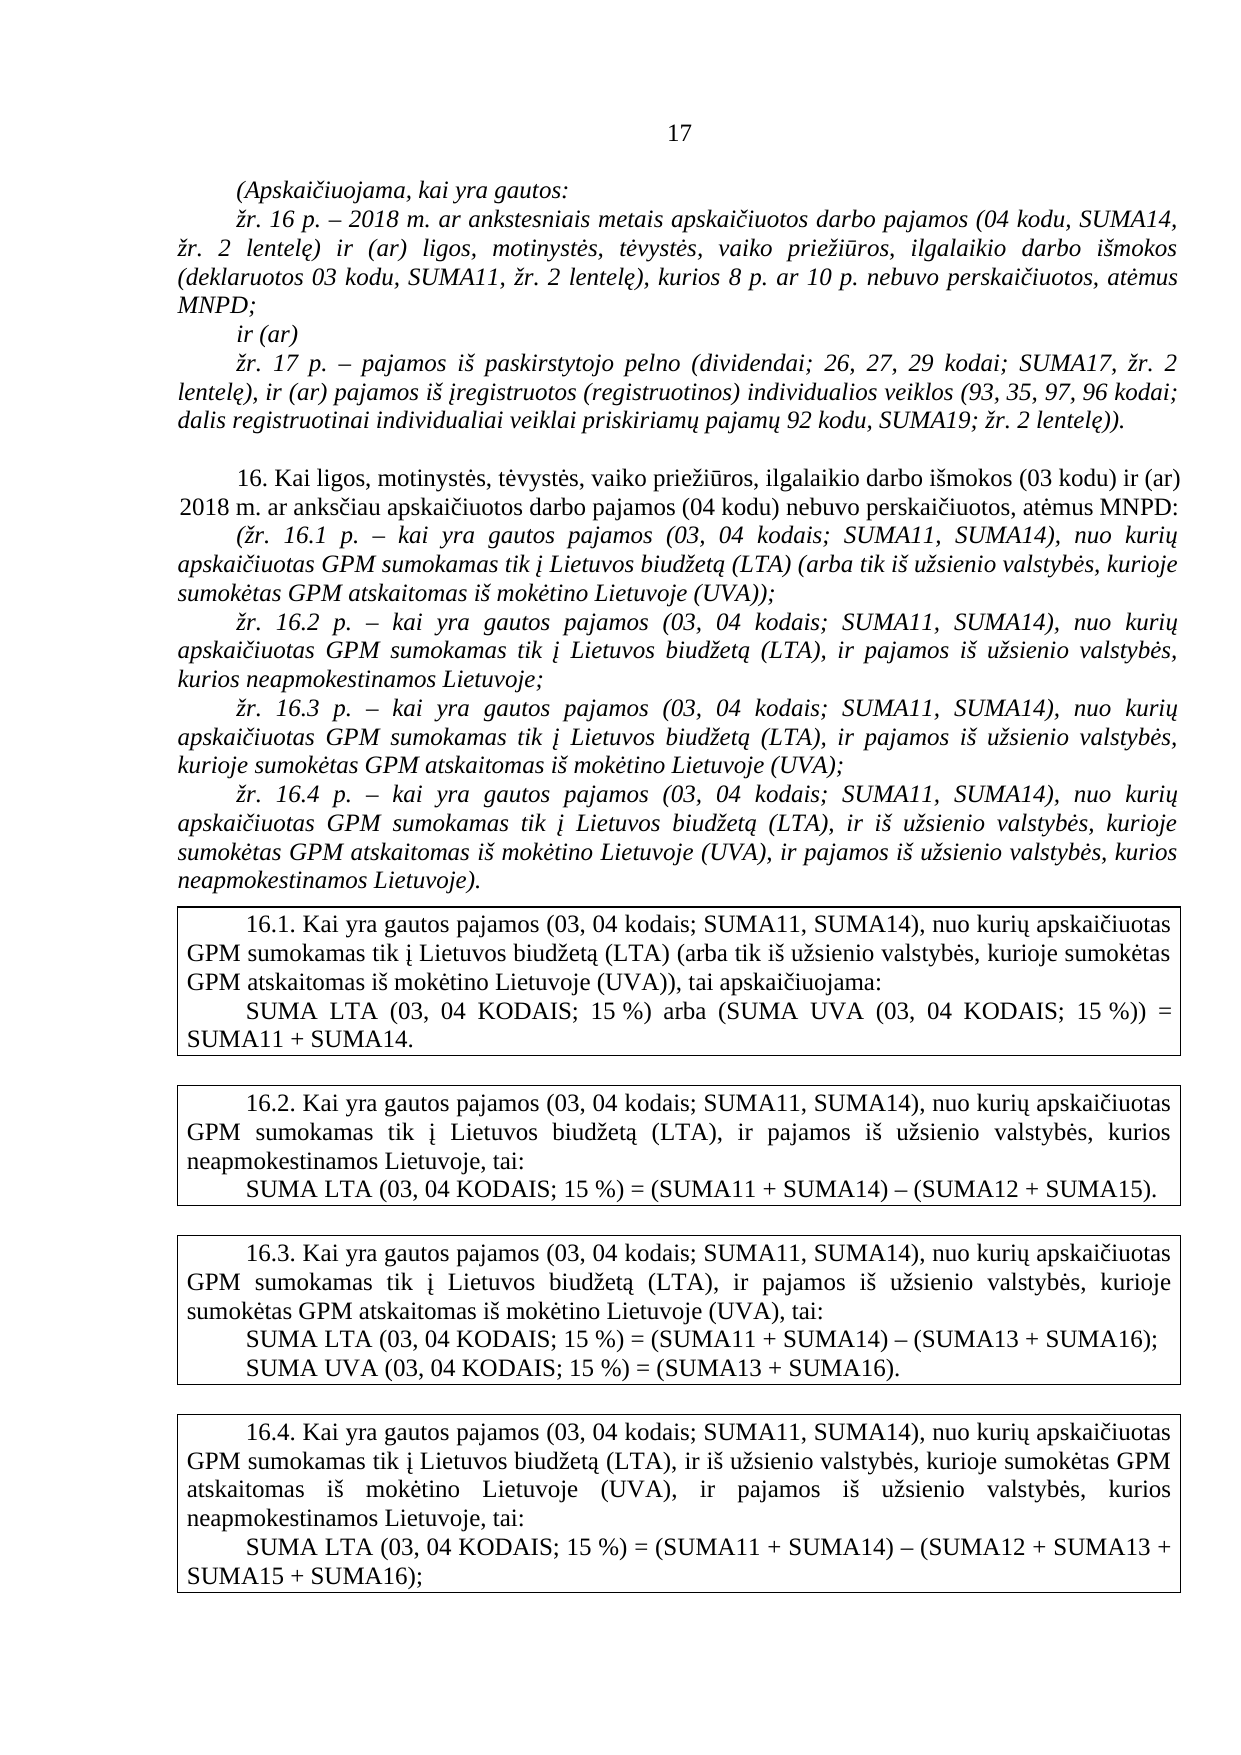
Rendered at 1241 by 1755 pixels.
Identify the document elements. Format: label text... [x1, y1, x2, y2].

text SUMA UVA (03, 04 KODAIS; 15 %) = (SUMA13 + SUMA16). [178, 1350, 1180, 1384]
text žr. 16.2 p. – kai yra gautos pajamos (03, 04 kodais; SUMA11, SUMA14), nuo kurių apskaičiuotas GPM sumokamas tik į Lietuvos biudžetą (LTA), ir pajamos iš užsienio valstybės, kurios neapmokestinamos Lietuvoje; [177, 607, 1181, 693]
text ir (ar) [177, 319, 1181, 348]
text SUMA LTA (03, 04 KODAIS; 15 %) arba (SUMA UVA (03, 04 KODAIS; 15 %)) = SUMA11 + SUMA14. [178, 993, 1180, 1055]
text SUMA LTA (03, 04 KODAIS; 15 %) = (SUMA11 + SUMA14) – (SUMA12 + SUMA13 + SUMA15 + SUMA16); [178, 1529, 1180, 1592]
text žr. 16.3 p. – kai yra gautos pajamos (03, 04 kodais; SUMA11, SUMA14), nuo kurių apskaičiuotas GPM sumokamas tik į Lietuvos biudžetą (LTA), ir pajamos iš užsienio valstybės, kurioje sumokėtas GPM atskaitomas iš mokėtino Lietuvoje (UVA); [177, 693, 1181, 779]
text (žr. 16.1 p. – kai yra gautos pajamos (03, 04 kodais; SUMA11, SUMA14), nuo kurių apskaičiuotas GPM sumokamas tik į Lietuvos biudžetą (LTA) (arba tik iš užsienio valstybės, kurioje sumokėtas GPM atskaitomas iš mokėtino Lietuvoje (UVA)); [177, 521, 1181, 607]
text 16.4. Kai yra gautos pajamos (03, 04 kodais; SUMA11, SUMA14), nuo kurių apskaičiuotas GPM sumokamas tik į Lietuvos biudžetą (LTA), ir iš užsienio valstybės, kurioje sumokėtas GPM atskaitomas iš mokėtino Lietuvoje (UVA), ir pajamos iš užsienio valstybės, kurios neapmokestinamos Lietuvoje, tai: [178, 1415, 1180, 1529]
text 16. Kai ligos, motinystės, tėvystės, vaiko priežiūros, ilgalaikio darbo išmokos (03 kodu) ir (ar) 2018 m. ar anksčiau apskaičiuotos darbo pajamos (04 kodu) nebuvo perskaičiuotos, atėmus MNPD: [177, 463, 1181, 521]
text žr. 16.4 p. – kai yra gautos pajamos (03, 04 kodais; SUMA11, SUMA14), nuo kurių apskaičiuotas GPM sumokamas tik į Lietuvos biudžetą (LTA), ir iš užsienio valstybės, kurioje sumokėtas GPM atskaitomas iš mokėtino Lietuvoje (UVA), ir pajamos iš užsienio valstybės, kurios neapmokestinamos Lietuvoje). [177, 779, 1181, 894]
text 16.1. Kai yra gautos pajamos (03, 04 kodais; SUMA11, SUMA14), nuo kurių apskaičiuotas GPM sumokamas tik į Lietuvos biudžetą (LTA) (arba tik iš užsienio valstybės, kurioje sumokėtas GPM atskaitomas iš mokėtino Lietuvoje (UVA)), tai apskaičiuojama: [178, 908, 1180, 993]
text (Apskaičiuojama, kai yra gautos: [177, 176, 1181, 204]
text 16.3. Kai yra gautos pajamos (03, 04 kodais; SUMA11, SUMA14), nuo kurių apskaičiuotas GPM sumokamas tik į Lietuvos biudžetą (LTA), ir pajamos iš užsienio valstybės, kurioje sumokėtas GPM atskaitomas iš mokėtino Lietuvoje (UVA), tai: [178, 1236, 1180, 1321]
text žr. 16 p. – 2018 m. ar ankstesniais metais apskaičiuotos darbo pajamos (04 kodu, SUMA14, žr. 2 lentelę) ir (ar) ligos, motinystės, tėvystės, vaiko priežiūros, ilgalaikio darbo išmokos (deklaruotos 03 kodu, SUMA11, žr. 2 lentelę), kurios 8 p. ar 10 p. nebuvo perskaičiuotos, atėmus MNPD; [177, 204, 1181, 319]
text SUMA LTA (03, 04 KODAIS; 15 %) = (SUMA11 + SUMA14) – (SUMA13 + SUMA16); [178, 1321, 1180, 1350]
text SUMA LTA (03, 04 KODAIS; 15 %) = (SUMA11 + SUMA14) – (SUMA12 + SUMA15). [178, 1171, 1180, 1205]
text 16.2. Kai yra gautos pajamos (03, 04 kodais; SUMA11, SUMA14), nuo kurių apskaičiuotas GPM sumokamas tik į Lietuvos biudžetą (LTA), ir pajamos iš užsienio valstybės, kurios neapmokestinamos Lietuvoje, tai: [178, 1086, 1180, 1171]
text žr. 17 p. – pajamos iš paskirstytojo pelno (dividendai; 26, 27, 29 kodai; SUMA17, žr. 2 lentelę), ir (ar) pajamos iš įregistruotos (registruotinos) individualios veiklos (93, 35, 97, 96 kodai; dalis registruotinai individualiai veiklai priskiriamų pajamų 92 kodu, SUMA19; žr. 2 lentelę)). [177, 348, 1181, 434]
